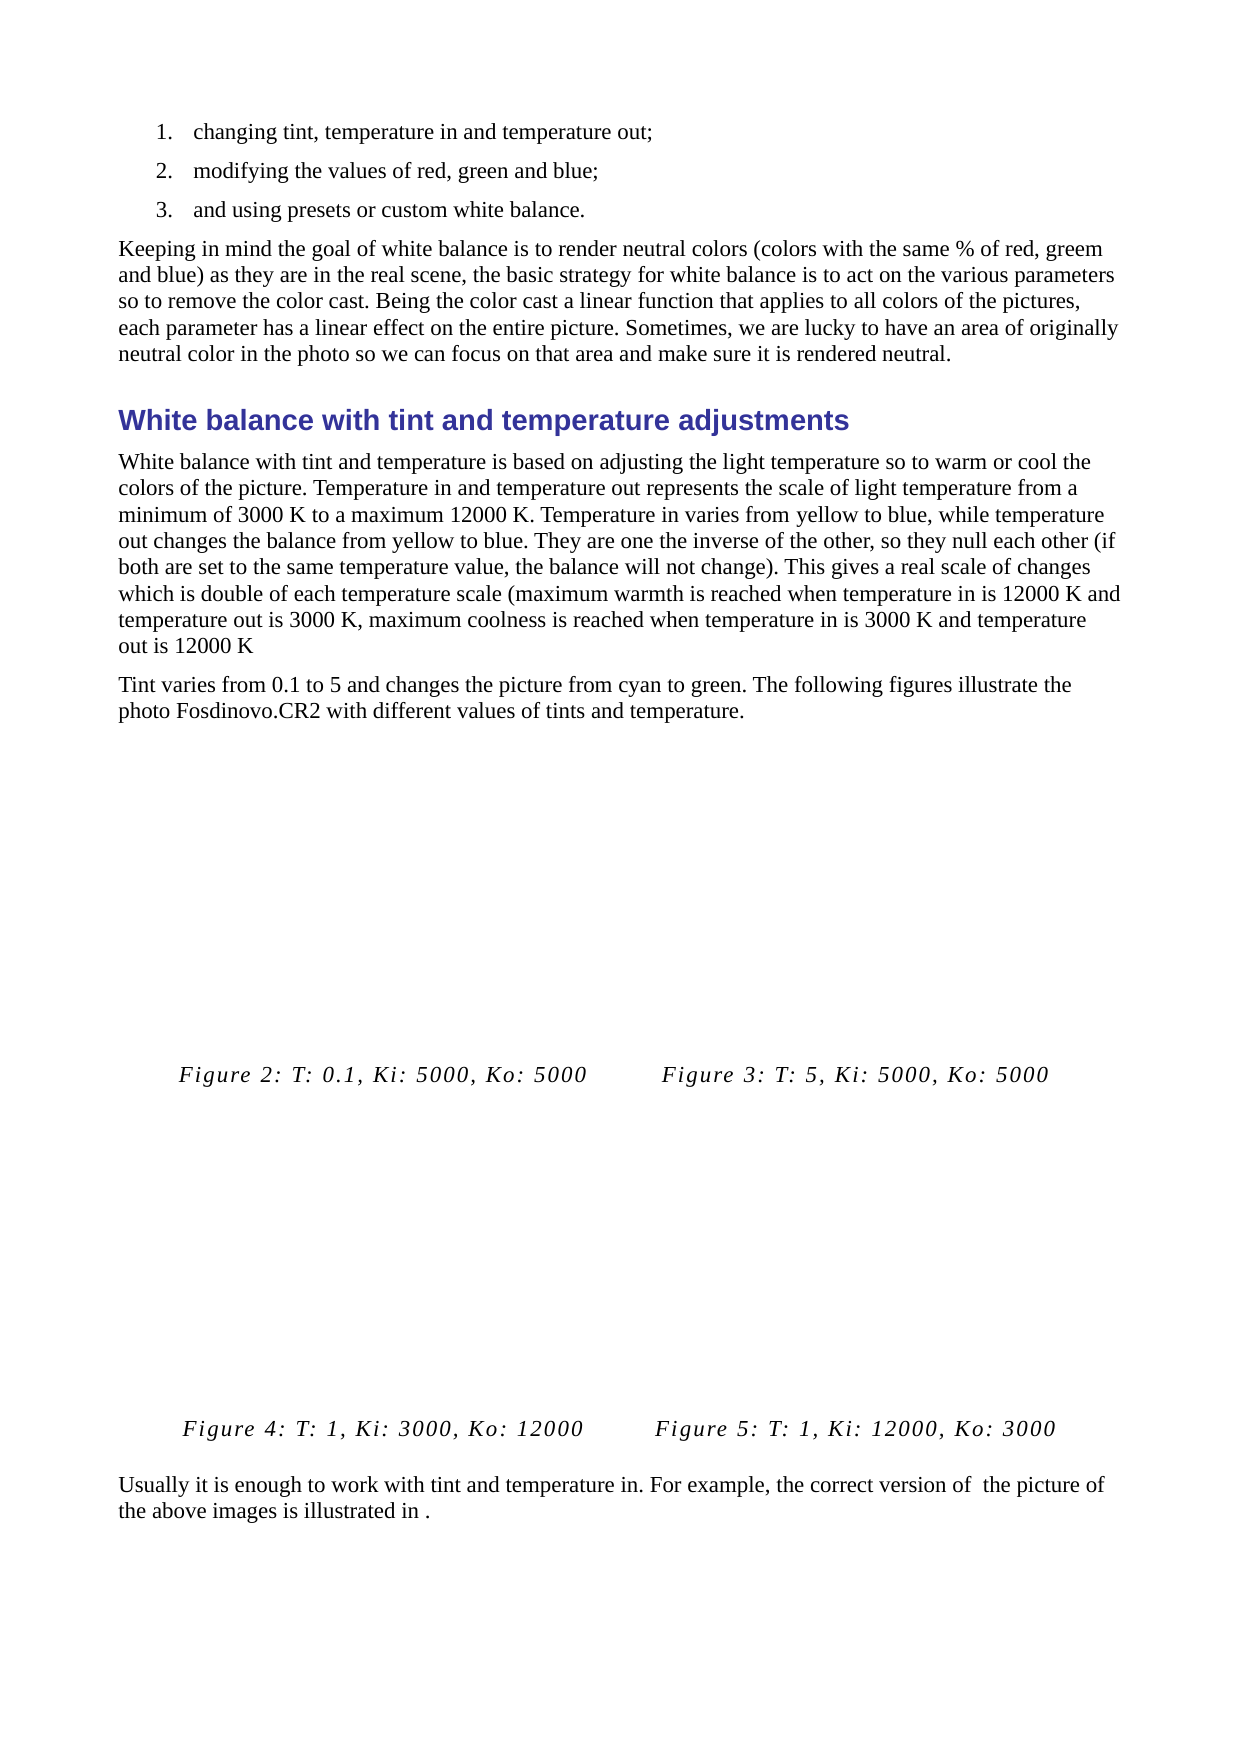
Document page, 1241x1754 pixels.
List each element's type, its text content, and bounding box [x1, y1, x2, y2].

list modifying the values of red, green and blue; [156, 157, 1122, 183]
text Keeping in mind the goal of white balance is to render neutral colors (colors with the same % of red, greem and blue) as they are in the real scene, the basic strategy for white balance is to act on the various parameters so to remove the color cast. Being the color cast a linear function that applies to all colors of the pictures, each parameter has a linear effect on the entire picture. Sometimes, we are lucky to have an area of originally neutral color in the photo so we can focus on that area and make sure it is rendered neutral. [118, 235, 1122, 366]
text Tint varies from 0.1 to 5 and changes the picture from cyan to green. The following figures illustrate the photo Fosdinovo.CR2 with different values of tints and temperature. [118, 671, 1122, 724]
subtitle White balance with tint and temperature adjustments [118, 403, 1122, 436]
text Figure 2: T: 0.1, Ki: 5000, Ko: 5000 [177, 748, 590, 1087]
list and using presets or custom white balance. [156, 196, 1122, 222]
text Figure 4: T: 1, Ki: 3000, Ko: 12000 [177, 1103, 590, 1442]
text White balance with tint and temperature is based on adjusting the light temperature so to warm or cool the colors of the picture. Temperature in and temperature out represents the scale of light temperature from a minimum of 3000 K to a maximum 12000 K. Temperature in varies from yellow to blue, while temperature out changes the balance from yellow to blue. They are one the inverse of the other, so they null each other (if both are set to the same temperature value, the balance will not change). This gives a real scale of changes which is double of each temperature scale (maximum warmth is reached when temperature in is 12000 K and temperature out is 3000 K, maximum coolness is reached when temperature in is 3000 K and temperature out is 12000 K [118, 448, 1122, 659]
list changing tint, temperature in and temperature out; [156, 118, 1122, 144]
text Usually it is enough to work with tint and temperature in. For example, the correct version of the picture of the above images is illustrated in . [118, 736, 1122, 1524]
text Figure 3: T: 5, Ki: 5000, Ko: 5000 [650, 748, 1063, 1087]
text Figure 5: T: 1, Ki: 12000, Ko: 3000 [650, 1103, 1063, 1442]
